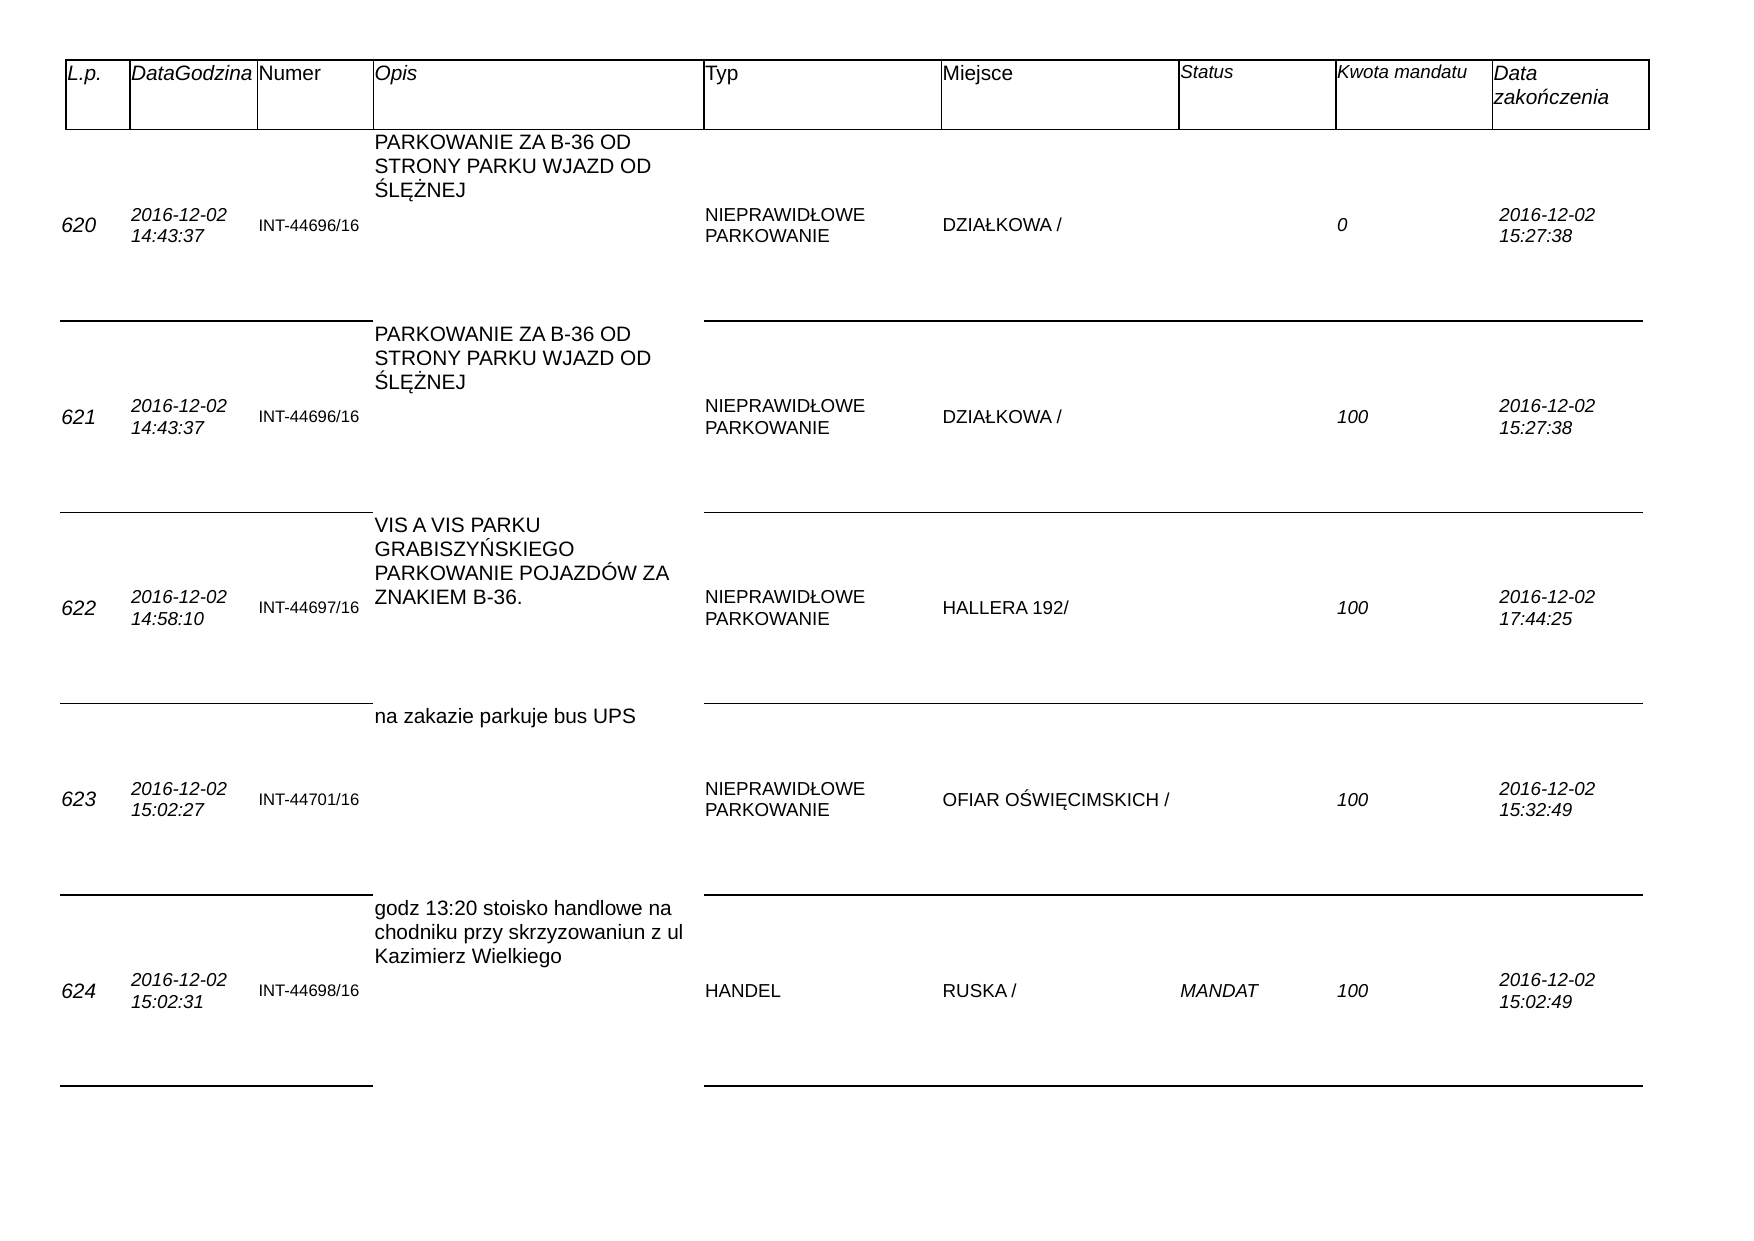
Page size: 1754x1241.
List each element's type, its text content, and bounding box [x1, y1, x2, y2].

table_cell 2016-12-02 14:43:37 [130, 322, 257, 511]
table_cell [1179, 130, 1336, 320]
table_cell PARKOWANIE ZA B-36 OD STRONY PARKU WJAZD OD ŚLĘŻNEJ [373, 130, 704, 320]
table_cell 100 [1336, 513, 1498, 703]
table_cell 2016-12-02 15:02:27 [130, 704, 257, 894]
table_header Status [1180, 61, 1335, 129]
table_cell 100 [1336, 322, 1498, 511]
table_cell 2016-12-02 15:32:49 [1498, 704, 1643, 894]
table_cell 2016-12-02 17:44:25 [1498, 513, 1643, 703]
table_cell 2016-12-02 15:02:49 [1498, 896, 1643, 1085]
table_cell RUSKA / [941, 896, 1179, 1085]
table_cell 100 [1336, 896, 1498, 1085]
table_cell NIEPRAWIDŁOWE PARKOWANIE [704, 322, 941, 511]
table_cell [1643, 130, 1649, 320]
table_header DataGodzina [131, 61, 257, 129]
table_cell [1179, 322, 1336, 511]
table_cell 623 [60, 704, 130, 894]
table_cell MANDAT [1179, 896, 1336, 1085]
table_cell [1643, 894, 1649, 1085]
table_cell 621 [60, 322, 130, 511]
table_cell INT-44697/16 [257, 513, 373, 703]
table_cell 2016-12-02 15:27:38 [1498, 322, 1643, 511]
table_cell 620 [60, 129, 130, 320]
table_cell 2016-12-02 15:27:38 [1498, 130, 1643, 320]
table_cell INT-44696/16 [257, 130, 373, 320]
table_cell NIEPRAWIDŁOWE PARKOWANIE [704, 704, 941, 894]
table_cell NIEPRAWIDŁOWE PARKOWANIE [704, 130, 941, 320]
table_cell HALLERA 192/ [941, 513, 1179, 703]
table_cell godz 13:20 stoisko handlowe na chodniku przy skrzyzowaniun z ul Kazimierz Wielkiego [373, 894, 704, 1085]
table_cell HANDEL [704, 896, 941, 1085]
table_cell [1643, 511, 1649, 703]
table_cell 624 [60, 896, 130, 1085]
table_cell [1179, 513, 1336, 703]
table_cell INT-44701/16 [257, 704, 373, 894]
table_cell 100 [1336, 704, 1498, 894]
table_header Typ [705, 61, 941, 129]
table_header Opis [374, 61, 703, 129]
table_header Kwota mandatu [1337, 61, 1492, 129]
table_cell 2016-12-02 14:43:37 [130, 130, 257, 320]
table_cell [1643, 320, 1649, 511]
table_cell NIEPRAWIDŁOWE PARKOWANIE [704, 513, 941, 703]
table_cell INT-44696/16 [257, 322, 373, 511]
table_cell 0 [1336, 130, 1498, 320]
table_cell na zakazie parkuje bus UPS [373, 703, 704, 894]
table_header Numer [258, 61, 373, 129]
table_header [60, 59, 65, 129]
table_cell 2016-12-02 15:02:31 [130, 896, 257, 1085]
table_cell DZIAŁKOWA / [941, 130, 1179, 320]
table_cell DZIAŁKOWA / [941, 322, 1179, 511]
table_cell [1179, 704, 1336, 894]
table_cell INT-44698/16 [257, 896, 373, 1085]
table_cell VIS A VIS PARKU GRABISZYŃSKIEGO PARKOWANIE POJAZDÓW ZA ZNAKIEM B-36. [373, 511, 704, 703]
table_header L.p. [67, 61, 129, 129]
table_cell 2016-12-02 14:58:10 [130, 513, 257, 703]
table_header Data zakończenia [1493, 61, 1648, 129]
table_cell [1643, 703, 1649, 894]
table_cell PARKOWANIE ZA B-36 OD STRONY PARKU WJAZD OD ŚLĘŻNEJ [373, 320, 704, 511]
table_header Miejsce [942, 61, 1178, 129]
table_cell OFIAR OŚWIĘCIMSKICH / [941, 704, 1179, 894]
table_cell 622 [60, 513, 130, 703]
